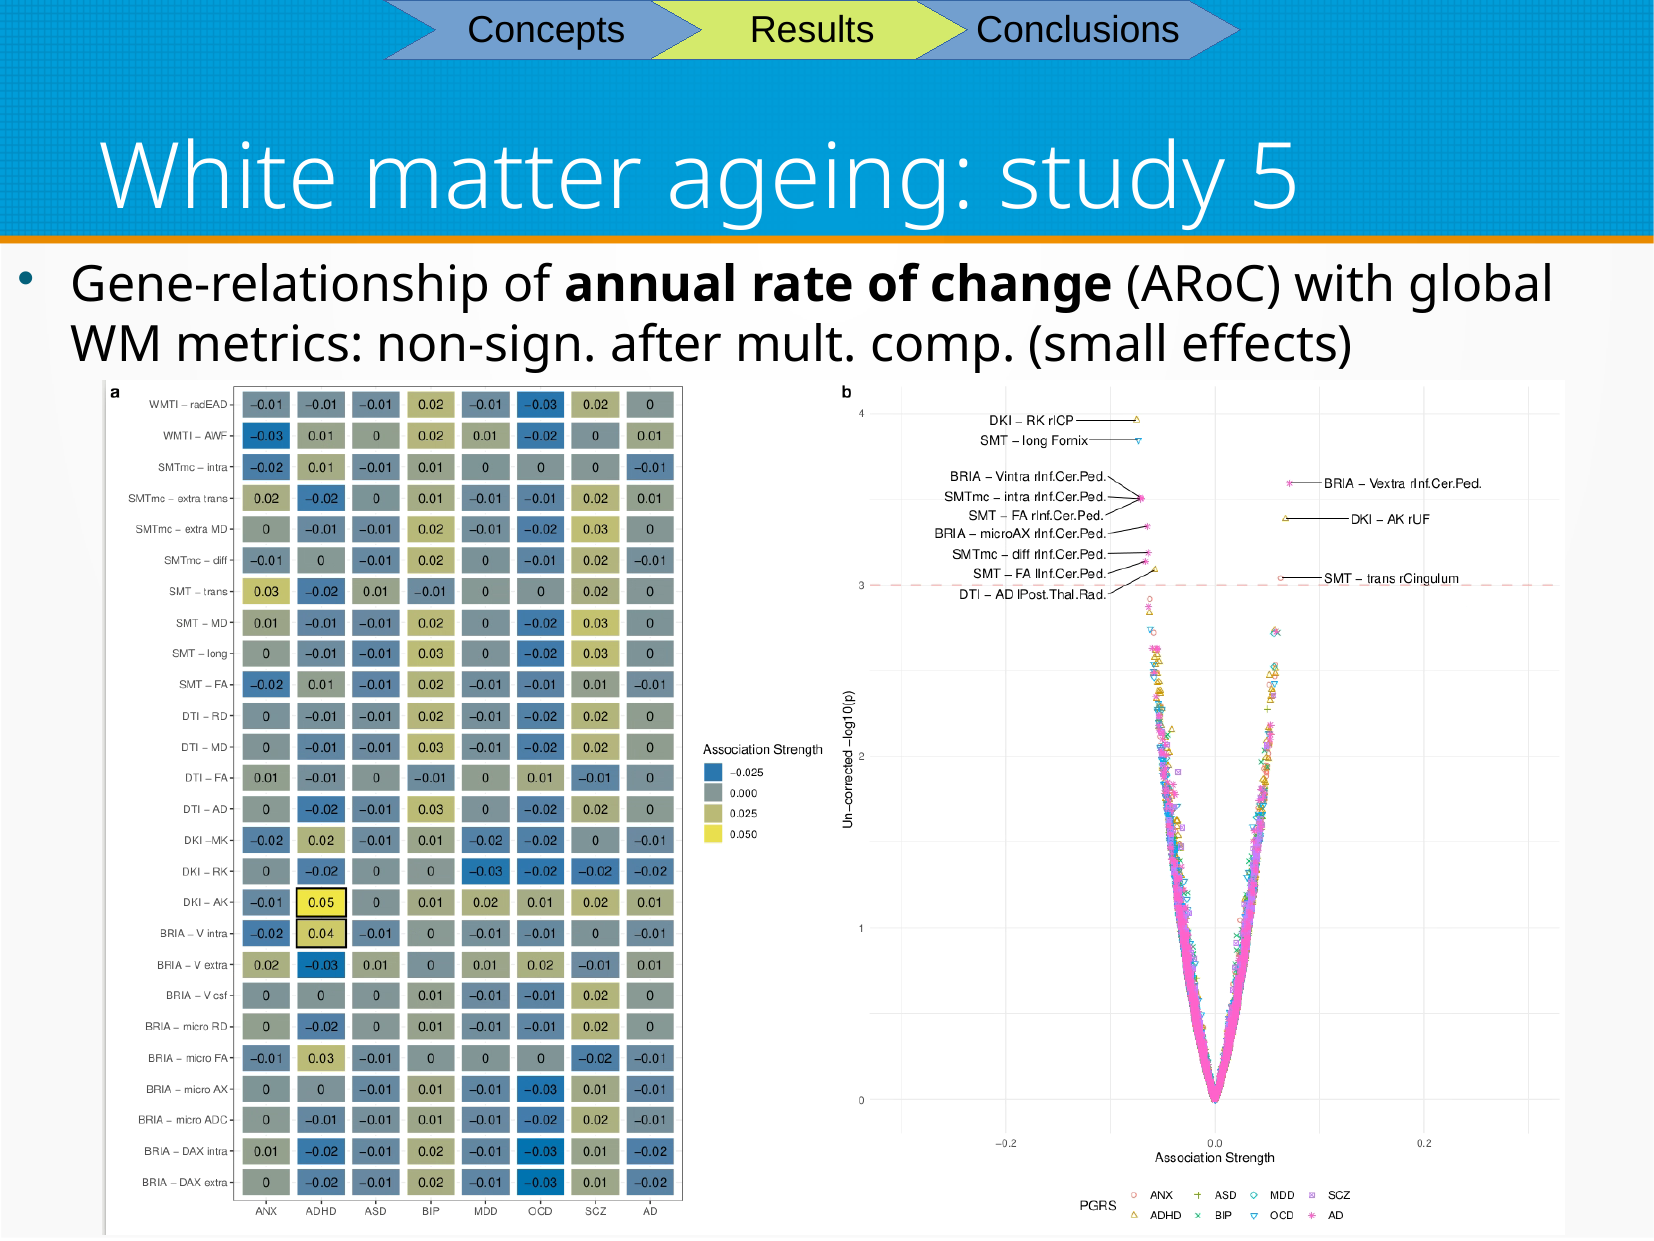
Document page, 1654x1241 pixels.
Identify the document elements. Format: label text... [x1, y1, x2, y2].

text_box Conclusions [915, 0, 1241, 60]
list Gene-relationship of annual rate of change (ARoC) with global WM metrics: non-sign. after mult. comp. (small effects) [0, 251, 1625, 863]
title White matter ageing: study 5 [98, 19, 1654, 227]
text_box Results [649, 0, 966, 60]
text_box Concepts [383, 0, 700, 60]
picture [0, 236, 1654, 1241]
